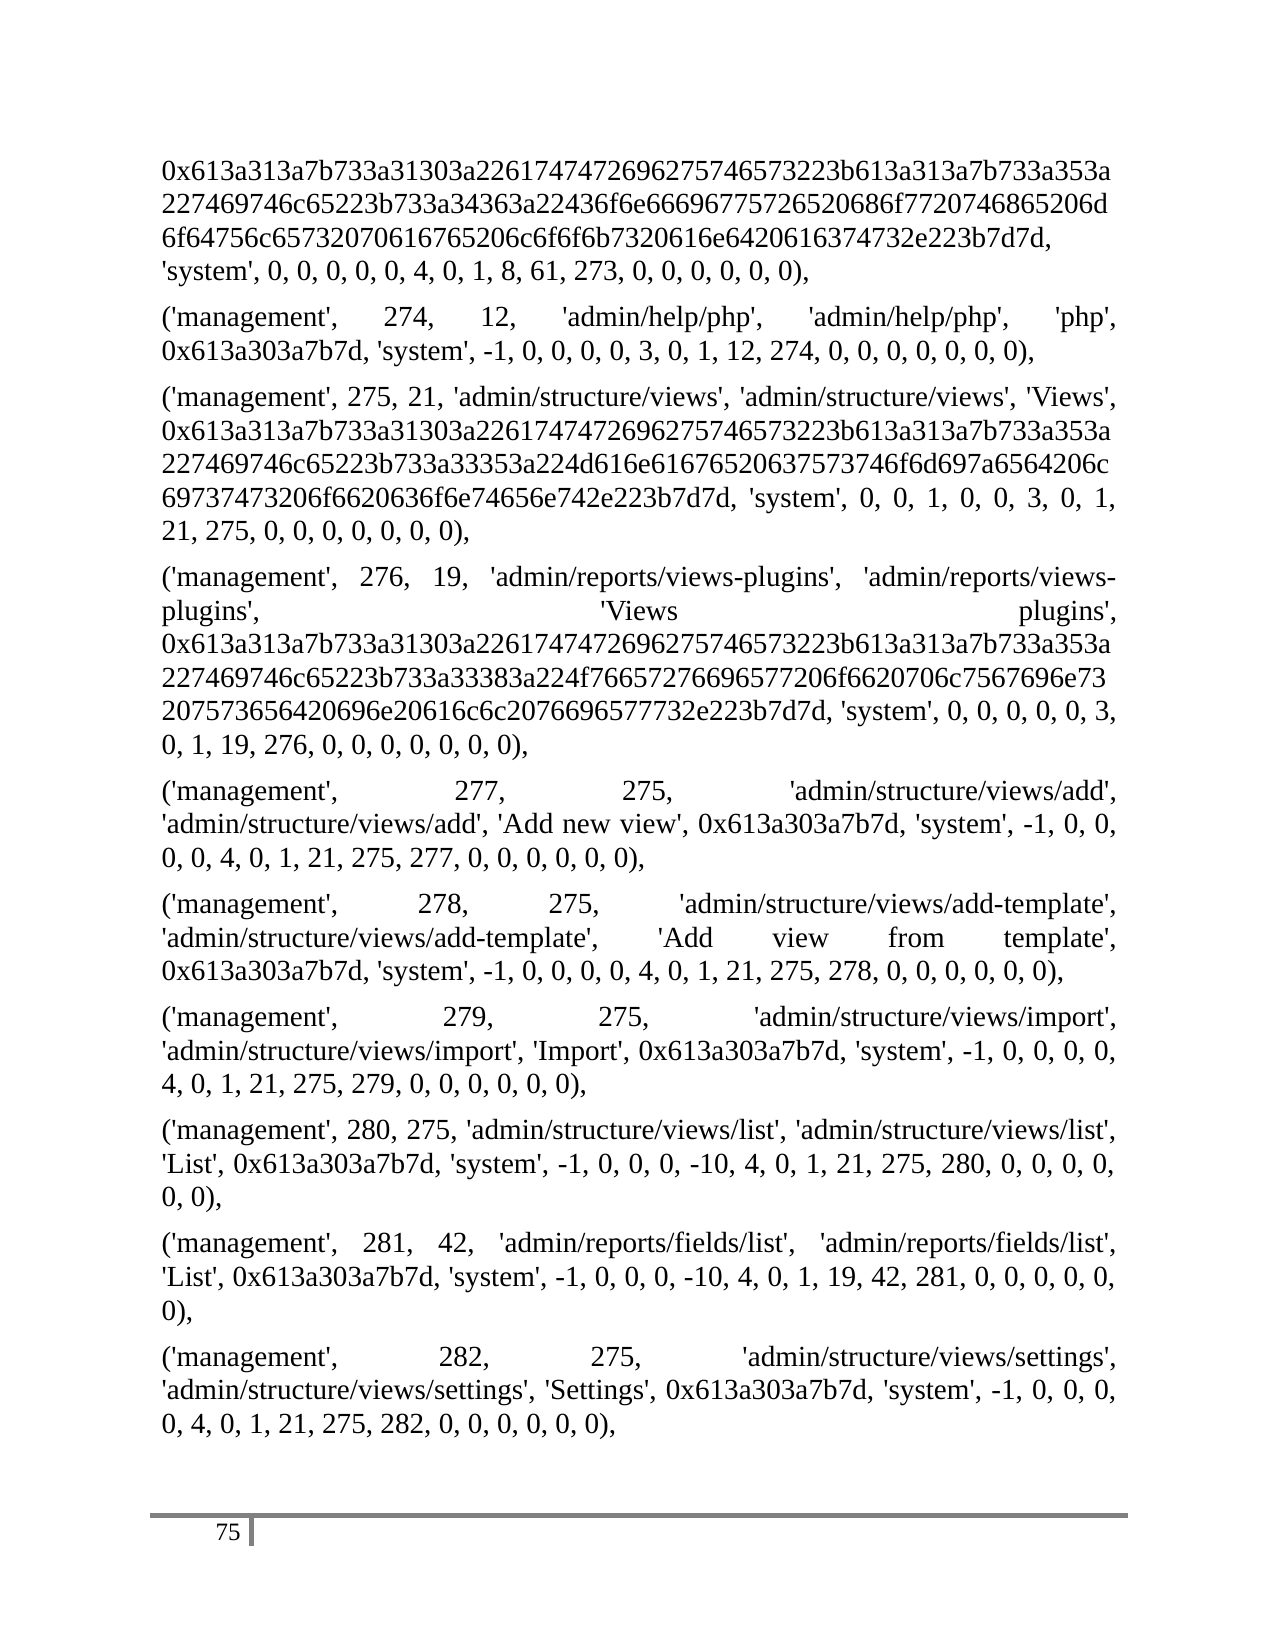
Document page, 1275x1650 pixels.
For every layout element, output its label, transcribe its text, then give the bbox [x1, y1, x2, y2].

text ('management', 280, 275, 'admin/structure/views/list', 'admin/structure/views/list', 'List', 0x613a303a7b7d, 'system', -1, 0, 0, 0, -10, 4, 0, 1, 21, 275, 280, 0, 0, 0, 0, 0, 0), [161, 1112, 1117, 1213]
text ('management', 279, 275, 'admin/structure/views/import', 'admin/structure/views/import', 'Import', 0x613a303a7b7d, 'system', -1, 0, 0, 0, 0, 4, 0, 1, 21, 275, 279, 0, 0, 0, 0, 0, 0), [161, 999, 1117, 1100]
text ('management', 277, 275, 'admin/structure/views/add', 'admin/structure/views/add', 'Add new view', 0x613a303a7b7d, 'system', -1, 0, 0, 0, 0, 4, 0, 1, 21, 275, 277, 0, 0, 0, 0, 0, 0), [161, 773, 1117, 874]
text ('management', 281, 42, 'admin/reports/fields/list', 'admin/reports/fields/list', 'List', 0x613a303a7b7d, 'system', -1, 0, 0, 0, -10, 4, 0, 1, 19, 42, 281, 0, 0, 0, 0, 0, 0), [161, 1226, 1117, 1326]
text ('management', 274, 12, 'admin/help/php', 'admin/help/php', 'php', 0x613a303a7b7d, 'system', -1, 0, 0, 0, 0, 3, 0, 1, 12, 274, 0, 0, 0, 0, 0, 0, 0), [161, 299, 1117, 367]
text ('management', 276, 19, 'admin/reports/views-plugins', 'admin/reports/views-plugins', 'Views plugins', 0x613a313a7b733a31303a2261747472696275746573223b613a313a7b733a353a227469746c65223b733a33383a224f76657276696577206f6620706c7567696e73207573656420696e20616c6c2076696577732e223b7d7d, 'system', 0, 0, 0, 0, 0, 3, 0, 1, 19, 276, 0, 0, 0, 0, 0, 0, 0), [161, 559, 1117, 761]
text ('management', 278, 275, 'admin/structure/views/add-template', 'admin/structure/views/add-template', 'Add view from template', 0x613a303a7b7d, 'system', -1, 0, 0, 0, 0, 4, 0, 1, 21, 275, 278, 0, 0, 0, 0, 0, 0), [161, 886, 1117, 987]
text 0x613a313a7b733a31303a2261747472696275746573223b613a313a7b733a353a227469746c65223b733a34363a22436f6e66696775726520686f7720746865206d6f64756c65732070616765206c6f6f6b7320616e6420616374732e223b7d7d, 'system', 0, 0, 0, 0, 0, 4, 0, 1, 8, 61, 273, 0, 0, 0, 0, 0, 0), [161, 153, 1117, 287]
text ('management', 282, 275, 'admin/structure/views/settings', 'admin/structure/views/settings', 'Settings', 0x613a303a7b7d, 'system', -1, 0, 0, 0, 0, 4, 0, 1, 21, 275, 282, 0, 0, 0, 0, 0, 0), [161, 1339, 1117, 1439]
text ('management', 275, 21, 'admin/structure/views', 'admin/structure/views', 'Views', 0x613a313a7b733a31303a2261747472696275746573223b613a313a7b733a353a227469746c65223b733a33353a224d616e61676520637573746f6d697a6564206c69737473206f6620636f6e74656e742e223b7d7d, 'system', 0, 0, 1, 0, 0, 3, 0, 1, 21, 275, 0, 0, 0, 0, 0, 0, 0), [161, 379, 1117, 547]
